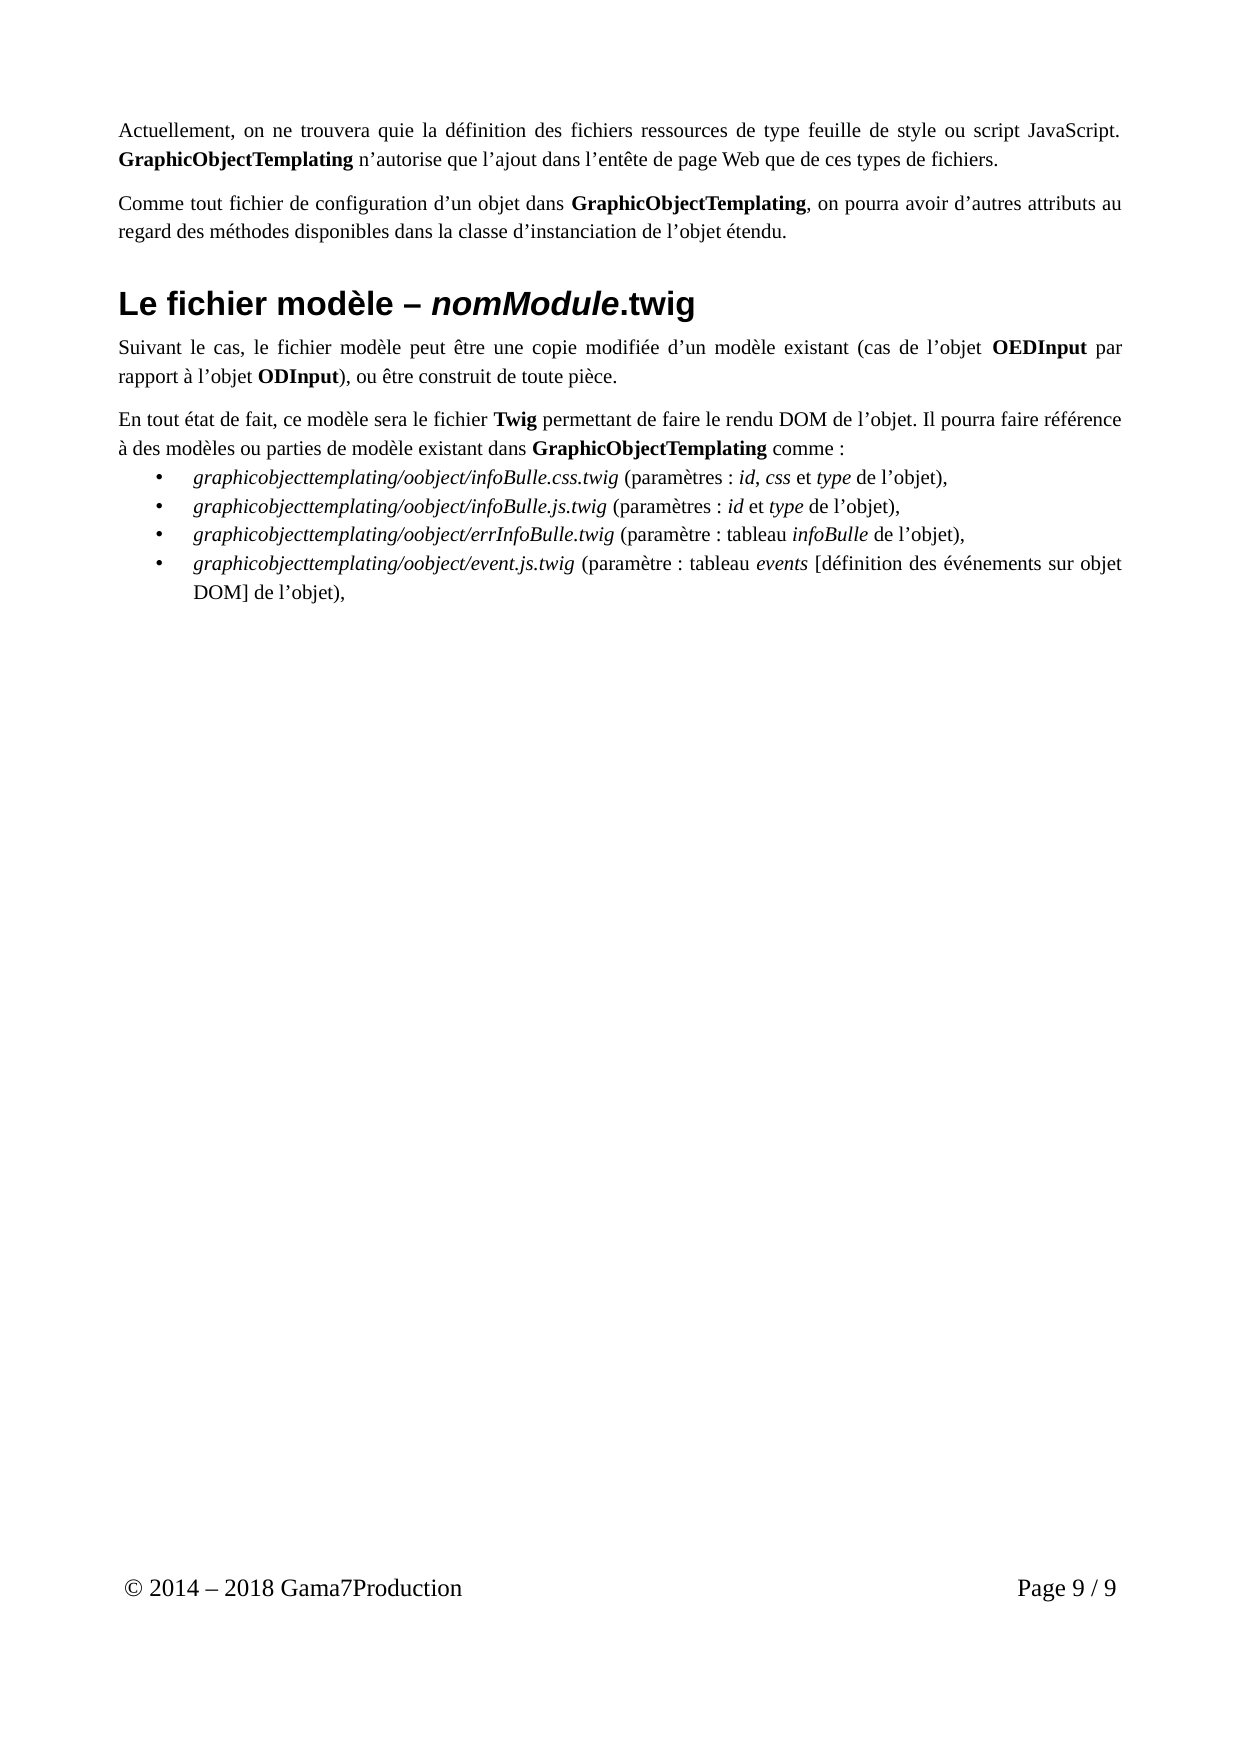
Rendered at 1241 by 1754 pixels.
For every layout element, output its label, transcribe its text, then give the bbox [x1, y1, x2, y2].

text Comme tout fichier de configuration d’un objet dans GraphicObjectTemplating, on pourra avoir d’autres attributs au regard des méthodes disponibles dans la classe d’instanciation de l’objet étendu. [118, 190, 1122, 243]
text Actuellement, on ne trouvera quie la définition des fichiers ressources de type feuille de style ou script JavaScript. GraphicObjectTemplating n’autorise que l’ajout dans l’entête de page Web que de ces types de fichiers. [118, 118, 1122, 171]
list graphicobjecttemplating/oobject/errInfoBulle.twig (paramètre : tableau infoBulle de l’objet), [156, 522, 1122, 546]
text En tout état de fait, ce modèle sera le fichier Twig permettant de faire le rendu DOM de l’objet. Il pourra faire référence à des modèles ou parties de modèle existant dans GraphicObjectTemplating comme : [118, 407, 1122, 460]
text Suivant le cas, le fichier modèle peut être une copie modifiée d’un modèle existant (cas de l’objet OEDInput par rapport à l’objet ODInput), ou être construit de toute pièce. [118, 335, 1122, 388]
list graphicobjecttemplating/oobject/infoBulle.js.twig (paramètres : id et type de l’objet), [156, 493, 1122, 518]
list graphicobjecttemplating/oobject/event.js.twig (paramètre : tableau events [définition des événements sur objet DOM] de l’objet), [156, 551, 1122, 604]
subtitle Le fichier modèle – nomModule.twig [118, 283, 1122, 322]
list graphicobjecttemplating/oobject/infoBulle.css.twig (paramètres : id, css et type de l’objet), [156, 465, 1122, 489]
